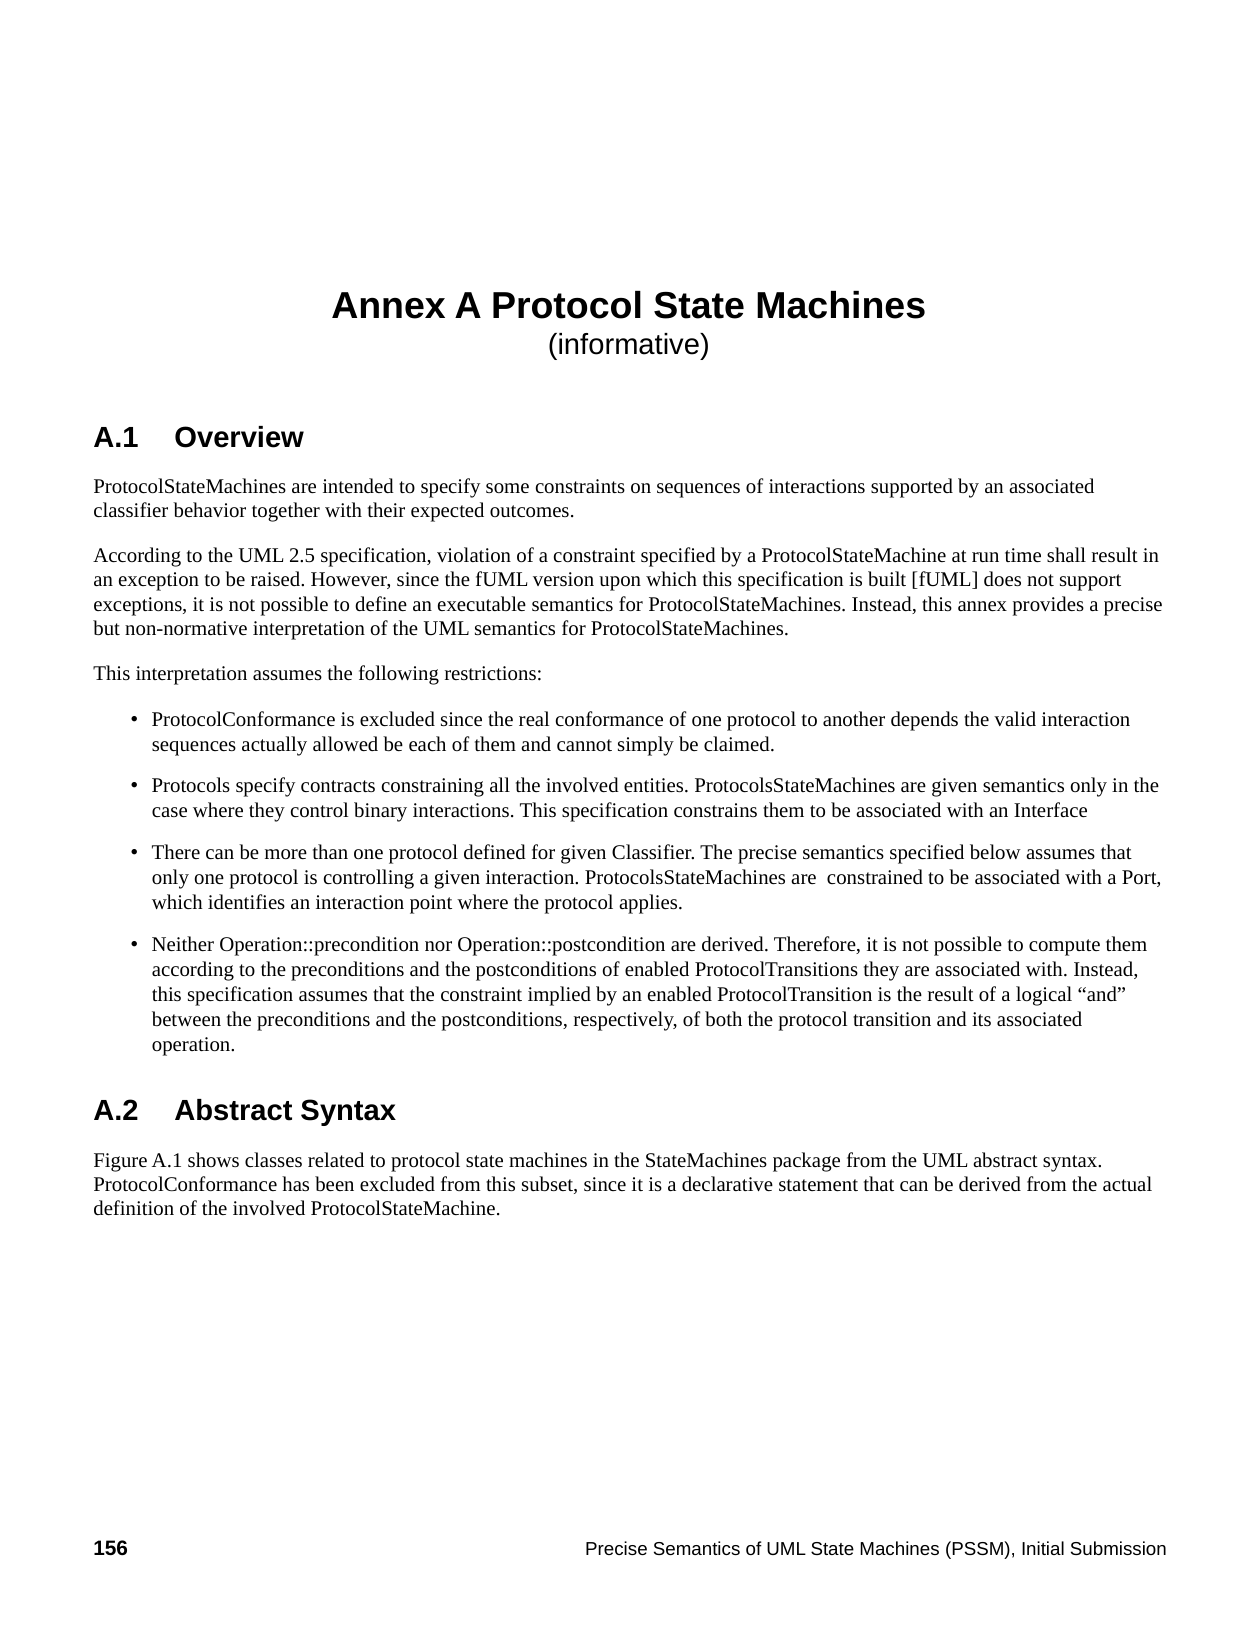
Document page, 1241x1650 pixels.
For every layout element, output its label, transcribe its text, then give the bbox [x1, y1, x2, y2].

list ProtocolConformance is excluded since the real conformance of one protocol to another depends the valid interaction sequences actually allowed be each of them and cannot simply be claimed. [131, 706, 1164, 756]
text Figure A.1 shows classes related to protocol state machines in the StateMachines package from the UML abstract syntax. ProtocolConformance has been excluded from this subset, since it is a declarative statement that can be derived from the actual definition of the involved ProtocolStateMachine. [93, 1148, 1164, 1220]
subtitle Abstract Syntax [93, 1091, 1164, 1127]
text (informative) [93, 327, 1164, 360]
subtitle Overview [93, 418, 1164, 453]
text According to the UML 2.5 specification, violation of a constraint specified by a ProtocolStateMachine at run time shall result in an exception to be raised. However, since the fUML version upon which this specification is built [fUML] does not support exceptions, it is not possible to define an executable semantics for ProtocolStateMachines. Instead, this annex provides a precise but non-normative interpretation of the UML semantics for ProtocolStateMachines. [93, 543, 1164, 639]
subtitle Protocol State Machines [93, 283, 1164, 327]
list There can be more than one protocol defined for given Classifier. The precise semantics specified below assumes that only one protocol is controlling a given interaction. ProtocolsStateMachines are constrained to be associated with a Port, which identifies an interaction point where the protocol applies. [131, 839, 1164, 914]
list Protocols specify contracts constraining all the involved entities. ProtocolsStateMachines are given semantics only in the case where they control binary interactions. This specification constrains them to be associated with an Interface [131, 772, 1164, 822]
text ProtocolStateMachines are intended to specify some constraints on sequences of interactions supported by an associated classifier behavior together with their expected outcomes. [93, 474, 1164, 522]
list Neither Operation::precondition nor Operation::postcondition are derived. Therefore, it is not possible to compute them according to the preconditions and the postconditions of enabled ProtocolTransitions they are associated with. Instead, this specification assumes that the constraint implied by an enabled ProtocolTransition is the result of a logical “and” between the preconditions and the postconditions, respectively, of both the protocol transition and its associated operation. [131, 931, 1164, 1056]
text This interpretation assumes the following restrictions: [93, 661, 1164, 685]
